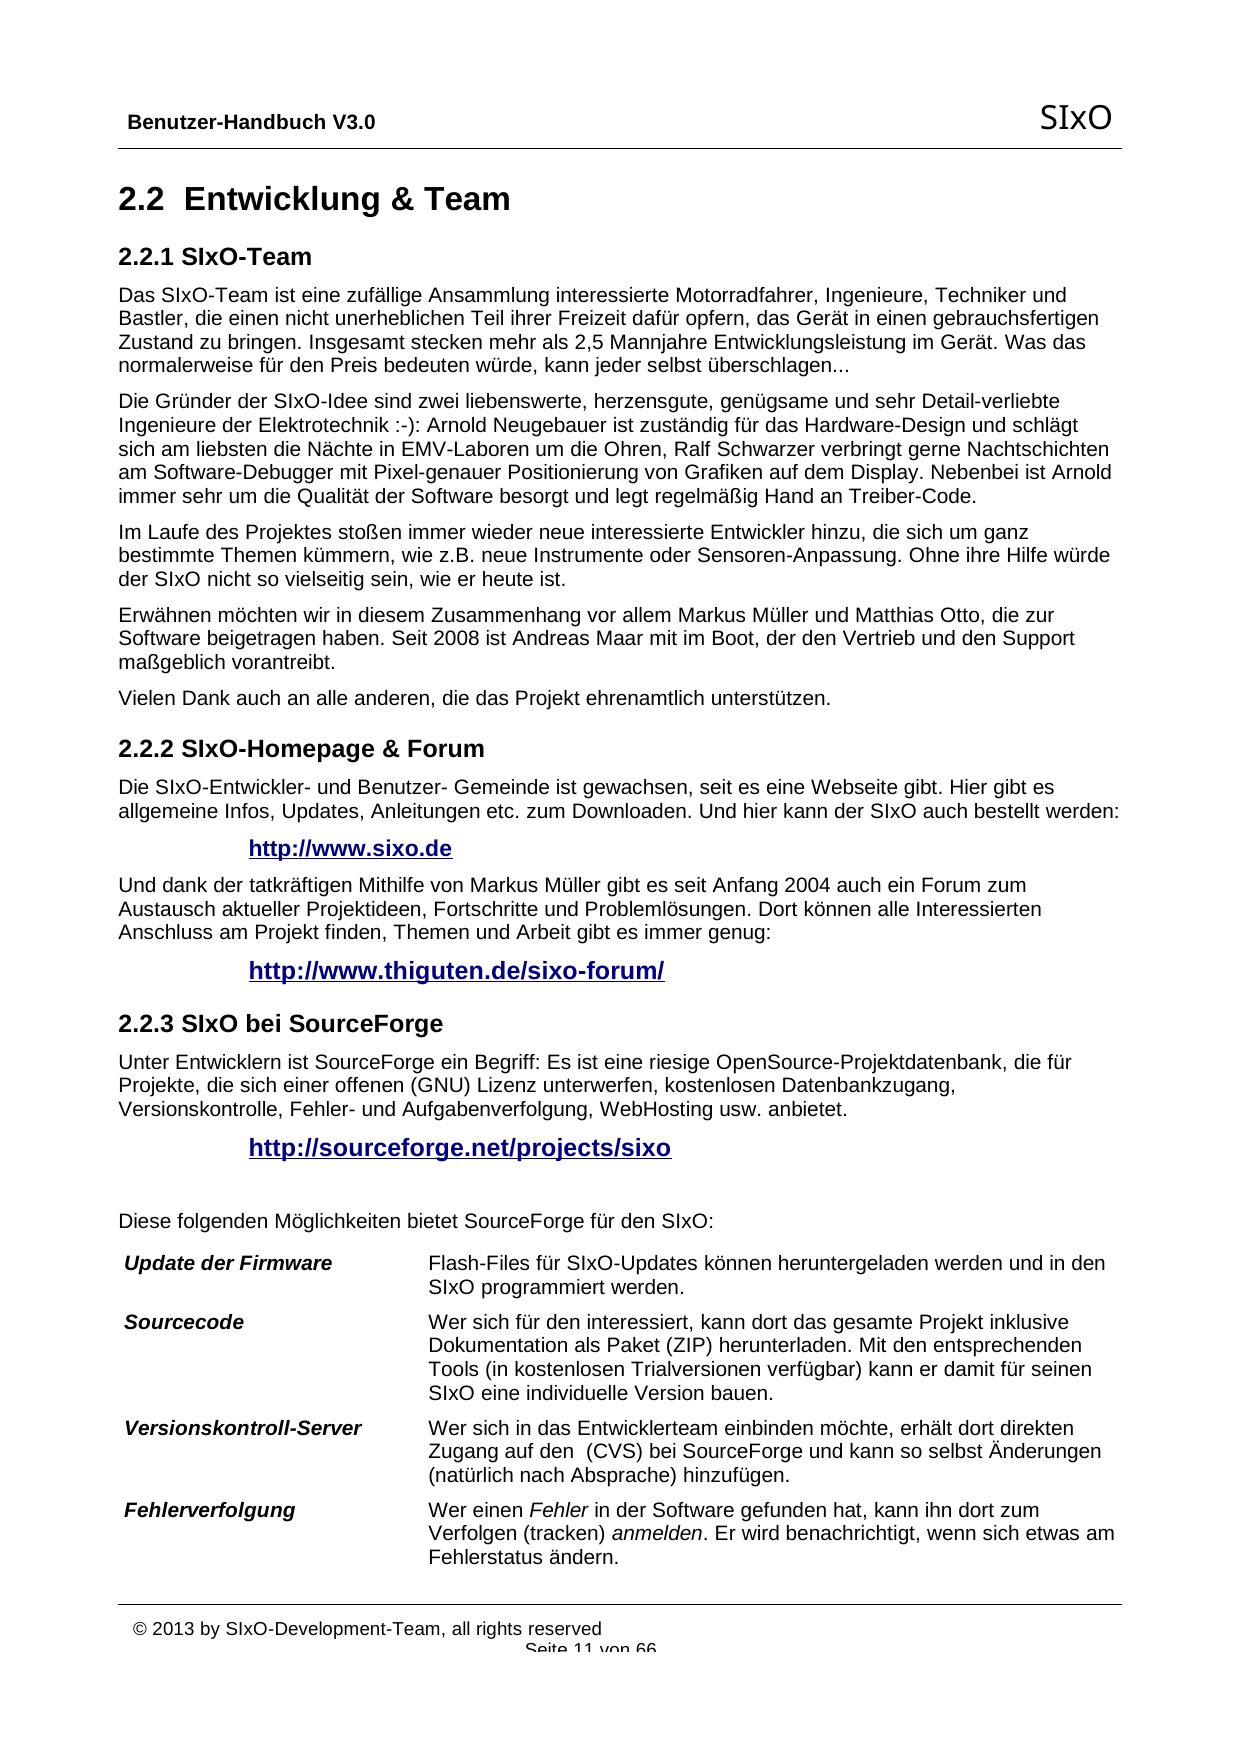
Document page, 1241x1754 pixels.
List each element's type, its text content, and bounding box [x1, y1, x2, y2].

text Die Gründer der SIxO-Idee sind zwei liebenswerte, herzensgute, genügsame und sehr Detail-verliebte Ingenieure der Elektrotechnik :-): Arnold Neugebauer ist zuständig für das Hardware-Design und schlägt sich am liebsten die Nächte in EMV-Laboren um die Ohren, Ralf Schwarzer verbringt gerne Nachtschichten am Software-Debugger mit Pixel-genauer Positionierung von Grafiken auf dem Display. Nebenbei ist Arnold immer sehr um die Qualität der Software besorgt und legt regelmäßig Hand an Treiber-Code. [118, 390, 1122, 508]
subtitle SIxO-Team [118, 243, 1122, 271]
table_cell Fehlerverfolgung [118, 1492, 422, 1574]
table_cell Sourcecode [118, 1305, 422, 1410]
table_cell Wer sich in das Entwicklerteam einbinden möchte, erhält dort direkten Zugang auf den (CVS) bei SourceForge und kann so selbst Änderungen (natürlich nach Absprache) hinzufügen. [423, 1410, 1123, 1492]
text http://sourceforge.net/projects/sixo [118, 1133, 1122, 1161]
text Erwähnen möchten wir in diesem Zusammenhang vor allem Markus Müller und Matthias Otto, die zur Software beigetragen haben. Seit 2008 ist Andreas Maar mit im Boot, der den Vertrieb und den Support maßgeblich vorantreibt. [118, 603, 1122, 674]
text http://www.sixo.de [118, 835, 1122, 861]
table_header Update der Firmware [118, 1246, 422, 1304]
table_cell Wer einen Fehler in der Software gefunden hat, kann ihn dort zum Verfolgen (tracken) anmelden. Er wird benachrichtigt, wenn sich etwas am Fehlerstatus ändern. [423, 1492, 1123, 1574]
table_cell Versionskontroll-Server [118, 1410, 422, 1492]
text Vielen Dank auch an alle anderen, die das Projekt ehrenamtlich unterstützen. [118, 686, 1122, 710]
text Im Laufe des Projektes stoßen immer wieder neue interessierte Entwickler hinzu, die sich um ganz bestimmte Themen kümmern, wie z.B. neue Instrumente oder Sensoren-Anpassung. Ohne ihre Hilfe würde der SIxO nicht so vielseitig sein, wie er heute ist. [118, 520, 1122, 591]
text Die SIxO-Entwickler- und Benutzer- Gemeinde ist gewachsen, seit es eine Webseite gibt. Hier gibt es allgemeine Infos, Updates, Anleitungen etc. zum Downloaden. Und hier kann der SIxO auch bestellt werden: [118, 776, 1122, 823]
subtitle SIxO bei SourceForge [118, 1010, 1122, 1038]
text Diese folgenden Möglichkeiten bietet SourceForge für den SIxO: [118, 1210, 1122, 1233]
subtitle Entwicklung & Team [118, 180, 1122, 218]
text Und dank der tatkräftigen Mithilfe von Markus Müller gibt es seit Anfang 2004 auch ein Forum zum Austausch aktueller Projektideen, Fortschritte und Problemlösungen. Dort können alle Interessierten Anschluss am Projekt finden, Themen und Arbeit gibt es immer genug: [118, 874, 1122, 944]
text http://www.thiguten.de/sixo-forum/ [118, 957, 1122, 985]
text Unter Entwicklern ist SourceForge ein Begriff: Es ist eine riesige OpenSource-Projektdatenbank, die für Projekte, die sich einer offenen (GNU) Lizenz unterwerfen, kostenlosen Datenbankzugang, Versionskontrolle, Fehler- und Aufgabenverfolgung, WebHosting usw. anbietet. [118, 1050, 1122, 1121]
subtitle SIxO-Homepage & Forum [118, 735, 1122, 763]
text Das SIxO-Team ist eine zufällige Ansammlung interessierte Motorradfahrer, Ingenieure, Techniker und Bastler, die einen nicht unerheblichen Teil ihrer Freizeit dafür opfern, das Gerät in einen gebrauchsfertigen Zustand zu bringen. Insgesamt stecken mehr als 2,5 Mannjahre Entwicklungsleistung im Gerät. Was das normalerweise für den Preis bedeuten würde, kann jeder selbst überschlagen... [118, 283, 1122, 377]
table_header Flash-Files für SIxO-Updates können heruntergeladen werden und in den SIxO programmiert werden. [423, 1246, 1123, 1304]
table_cell Wer sich für den interessiert, kann dort das gesamte Projekt inklusive Dokumentation als Paket (ZIP) herunterladen. Mit den entsprechenden Tools (in kostenlosen Trialversionen verfügbar) kann er damit für seinen SIxO eine individuelle Version bauen. [423, 1305, 1123, 1410]
